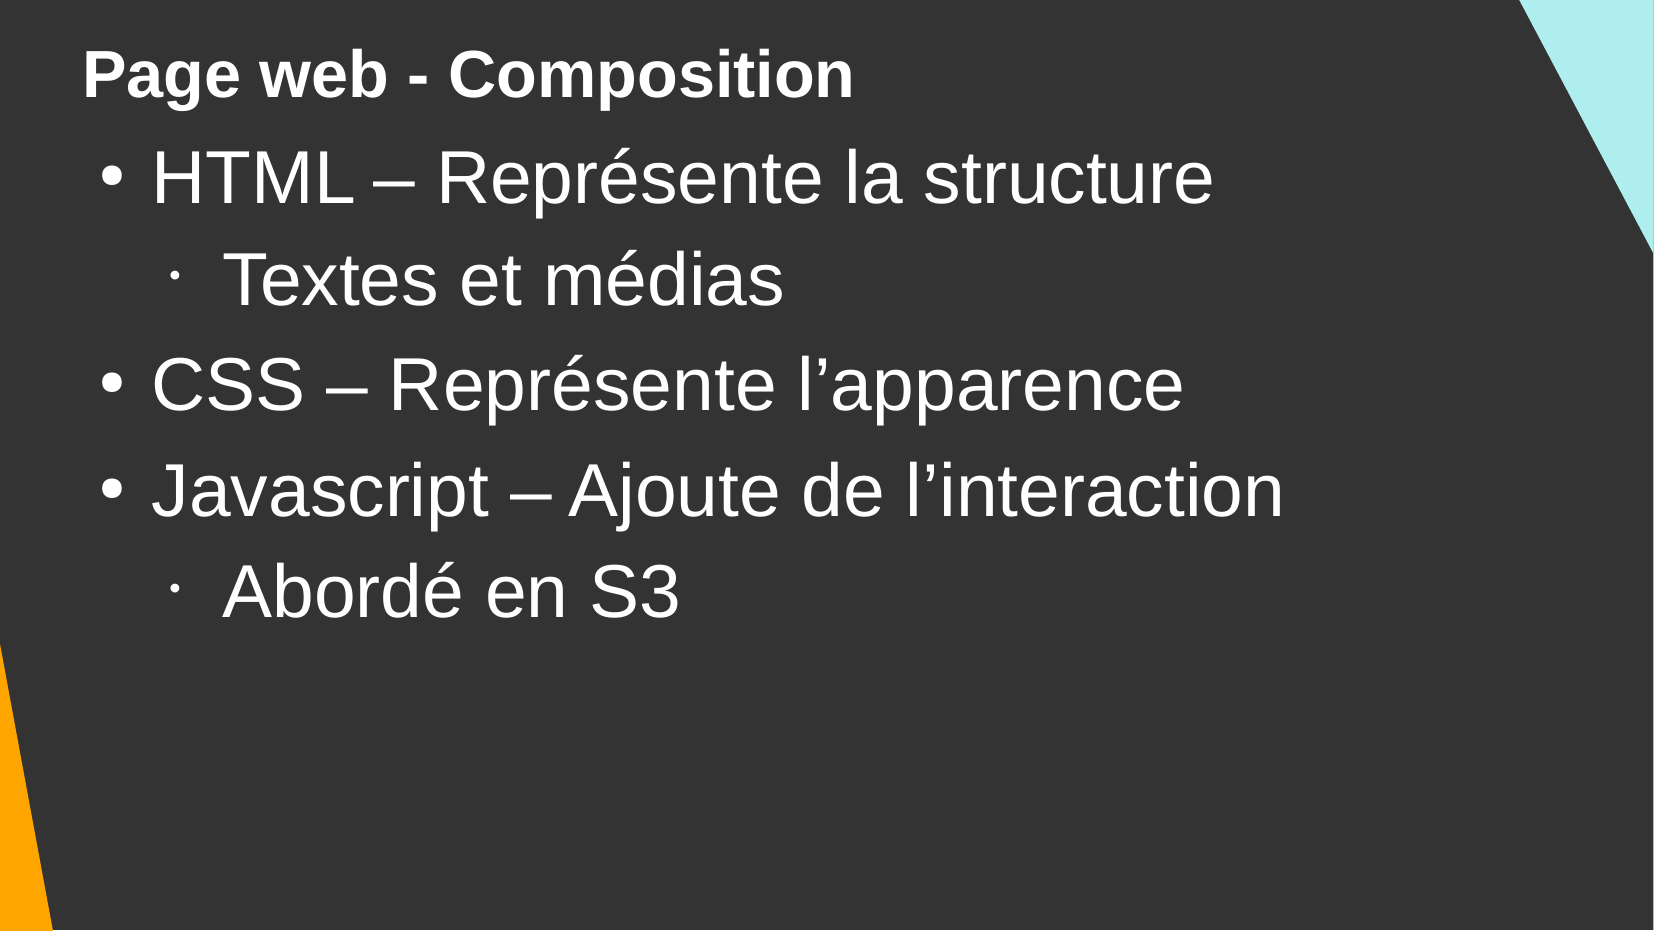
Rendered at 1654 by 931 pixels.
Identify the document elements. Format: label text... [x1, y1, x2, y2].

list HTML – Représente la structure Textes et médias CSS – Représente l’apparence Javascript – Ajoute de l’interaction Abordé en S3 [80, 135, 1569, 733]
text_box [0, 643, 53, 931]
text_box [1519, 0, 1654, 255]
title Page web - Composition [82, 36, 1571, 114]
